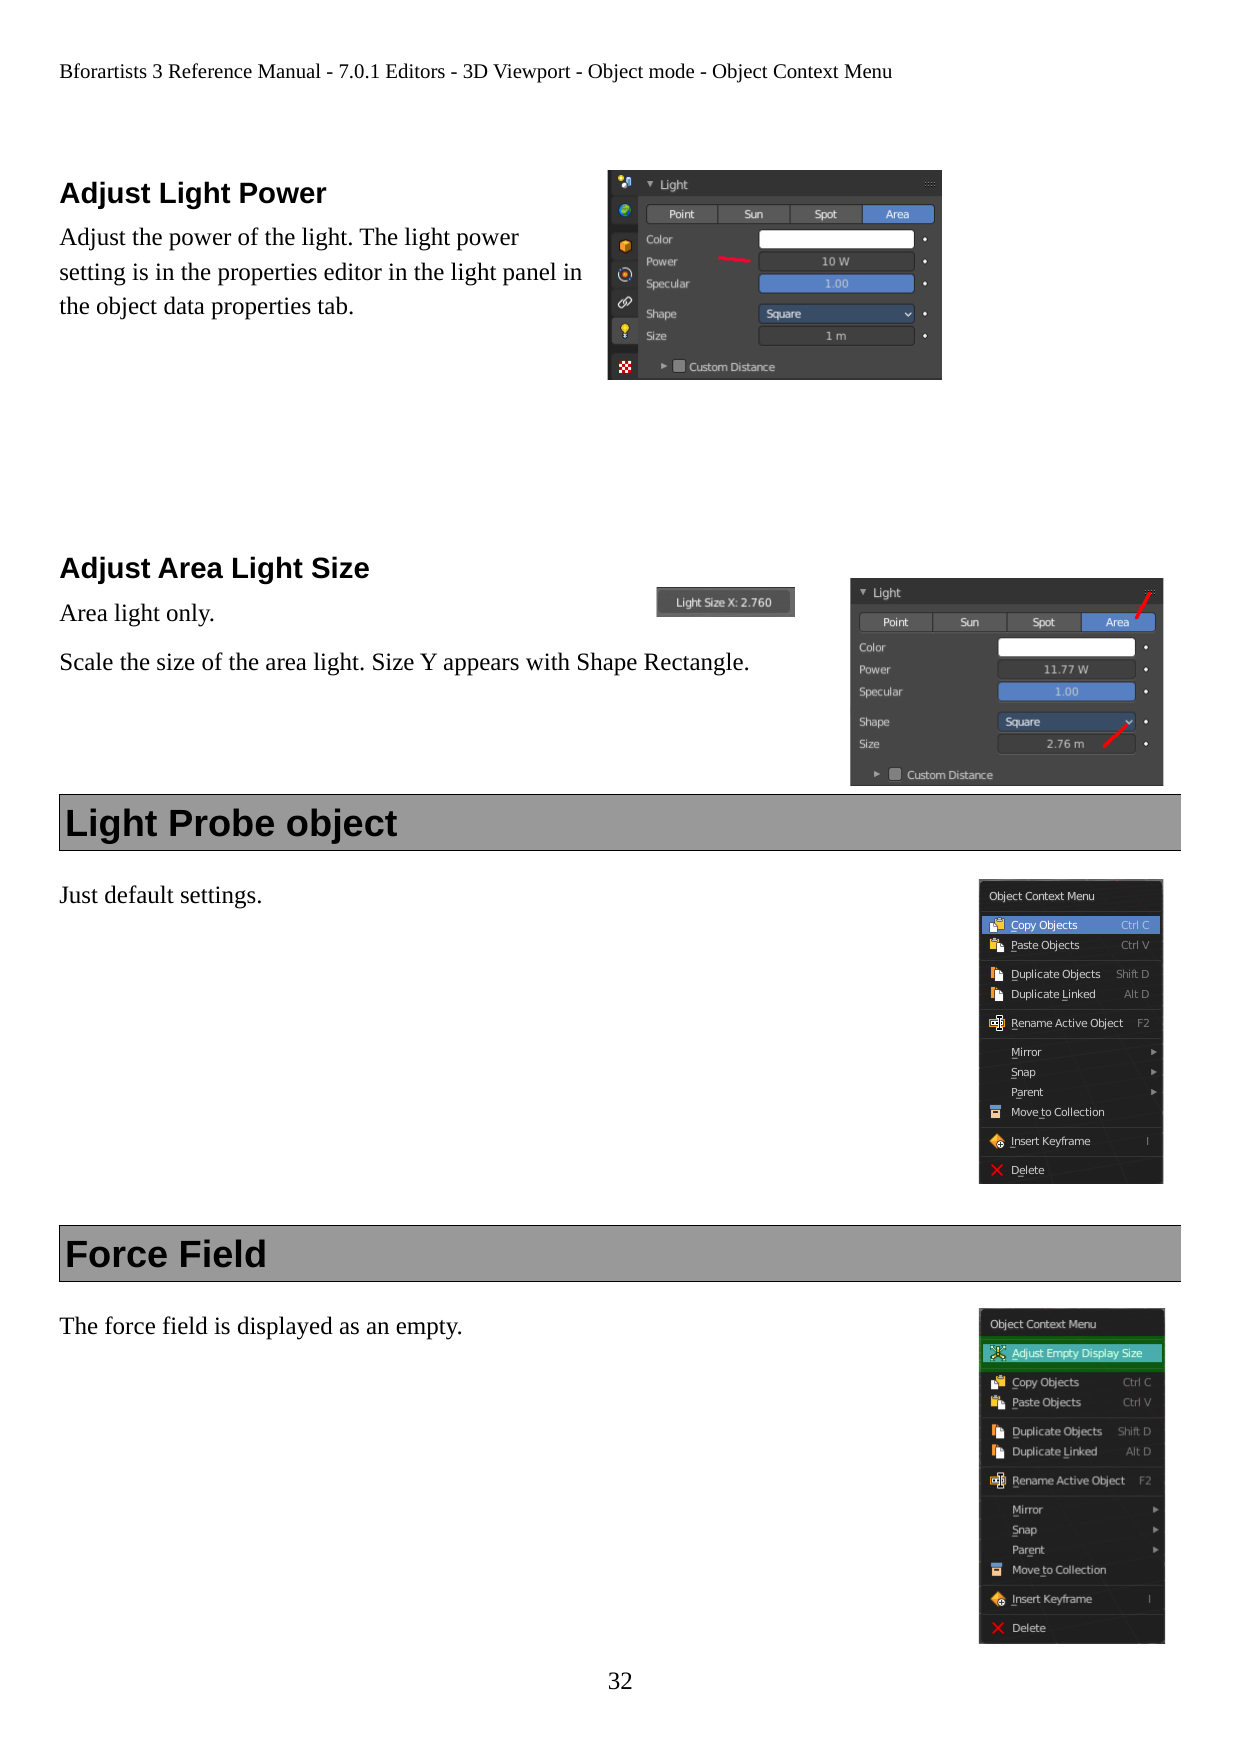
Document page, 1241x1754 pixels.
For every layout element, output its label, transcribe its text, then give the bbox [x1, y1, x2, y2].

text Just default settings. [59, 880, 978, 908]
picture [656, 587, 795, 617]
subtitle Adjust Light Power [59, 176, 607, 210]
picture [978, 879, 1164, 1184]
picture [607, 170, 942, 380]
text The force field is displayed as an empty. [59, 1311, 978, 1339]
subtitle Adjust Area Light Size [59, 551, 1181, 585]
text Area light only. [59, 598, 850, 626]
text Scale the size of the area light. Size Y appears with Shape Rectangle. [59, 647, 850, 675]
text [1164, 880, 1181, 908]
text [942, 222, 1181, 320]
picture [850, 578, 1164, 786]
subtitle [942, 176, 1181, 210]
text [1164, 598, 1181, 626]
text Adjust the power of the light. The light power setting is in the properties editor in the light panel in the object data properties tab. [59, 222, 607, 320]
table_header Force Field [60, 1226, 1181, 1281]
table_header Light Probe object [60, 795, 1181, 850]
picture [978, 1308, 1166, 1644]
